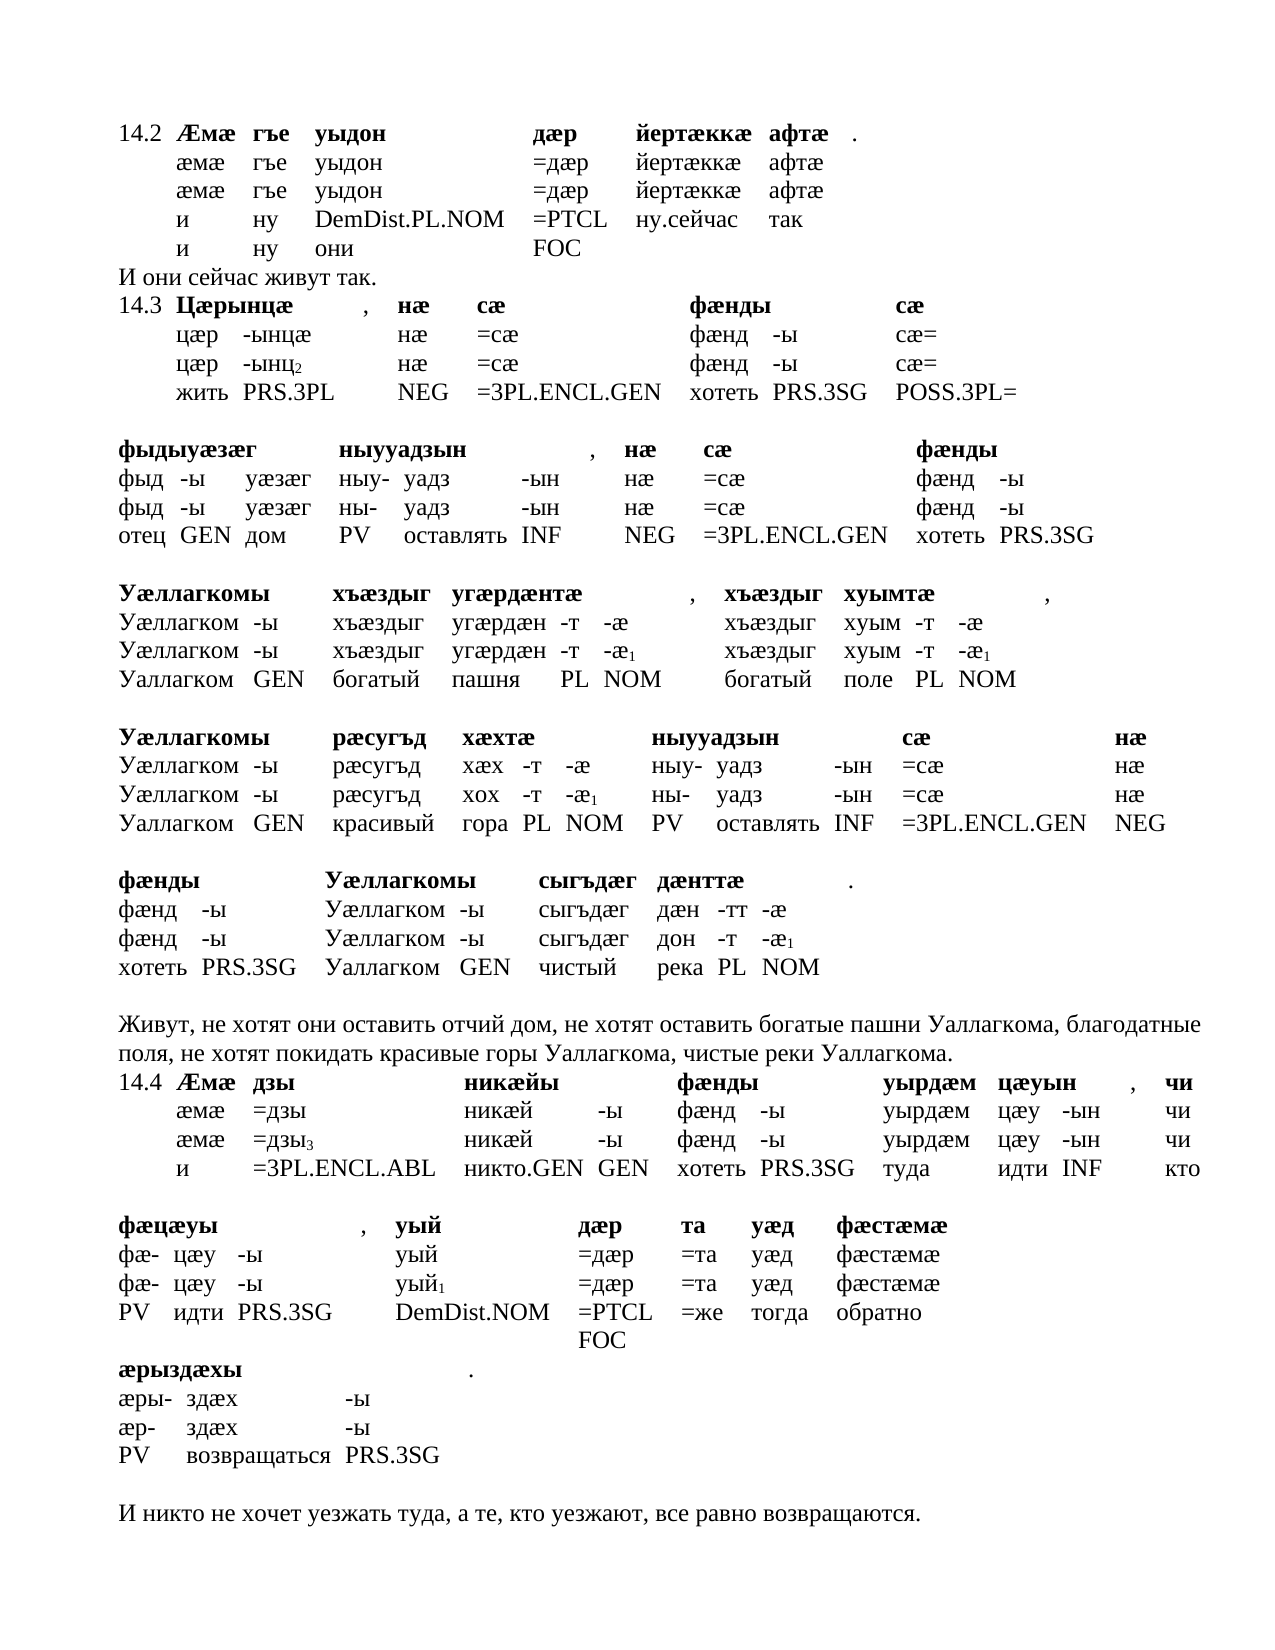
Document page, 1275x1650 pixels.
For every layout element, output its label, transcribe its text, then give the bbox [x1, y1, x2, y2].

text уæд [751, 1211, 822, 1239]
text река [657, 952, 704, 981]
text NOM [603, 664, 662, 693]
text PL [522, 808, 552, 837]
text фæстæмæ [836, 1268, 940, 1297]
text -ы [345, 1383, 440, 1412]
text они [314, 233, 519, 262]
text -ы [253, 751, 304, 779]
text GEN [253, 664, 304, 693]
text хотеть [916, 521, 985, 549]
text отец [118, 521, 166, 549]
text йертæккæ [636, 118, 755, 147]
text хъæздыг [332, 578, 438, 607]
text -ын [834, 779, 874, 808]
text уый [395, 1211, 564, 1239]
text гъе [253, 118, 301, 147]
text цæу [173, 1239, 224, 1268]
text уæзæг [245, 463, 311, 492]
text æмæ [176, 147, 225, 176]
text =сæ [902, 779, 1087, 808]
text PRS.3SG [345, 1441, 440, 1469]
text -ы [459, 894, 511, 923]
text гъе [253, 147, 287, 176]
text =сæ [703, 492, 888, 521]
text гъе [253, 176, 287, 204]
text Уæллагком [324, 923, 446, 952]
text фæнд [118, 894, 188, 923]
text хъæздыг [724, 636, 816, 664]
text нæ [1114, 779, 1166, 808]
text фæнды [118, 866, 311, 894]
text PL [915, 664, 944, 693]
text уый [395, 1239, 550, 1268]
text Живут, не хотят они оставить отчий дом, не хотят оставить богатые пашни Уаллагкома, благодатные поля, не хотят покидать красивые горы Уаллагкома, чистые реки Уаллагкома. [118, 1009, 1249, 1067]
text нæ [397, 291, 463, 319]
text DemDist.NOM [395, 1297, 550, 1326]
text =дæр [533, 147, 608, 176]
text NOM [958, 664, 1016, 693]
text та [681, 1211, 737, 1239]
text ныууадзын [651, 722, 888, 751]
text фыдыуæзæг [118, 434, 325, 463]
text PL [560, 664, 589, 693]
text фæстæмæ [836, 1211, 954, 1239]
text и [176, 1153, 225, 1182]
text =та [681, 1239, 723, 1268]
text Уæллагкомы [118, 578, 318, 607]
text æры- [118, 1383, 172, 1412]
text -т [560, 607, 589, 636]
text -ы [201, 894, 297, 923]
text =сæ [477, 348, 662, 377]
text рæсугъд [332, 779, 434, 808]
text ны- [651, 779, 702, 808]
text хуым [843, 607, 901, 636]
text дæнттæ [657, 866, 834, 894]
text -ынцæ [243, 319, 335, 348]
text цæуын [998, 1067, 1116, 1096]
text . [851, 118, 872, 147]
text фæ- [118, 1268, 159, 1297]
text Уаллагком [324, 952, 446, 981]
text цæу [998, 1096, 1048, 1124]
text INF [834, 808, 874, 837]
text PRS.3SG [999, 521, 1094, 549]
text -ын [1062, 1096, 1102, 1124]
text PRS.3SG [201, 952, 297, 981]
text красивый [332, 808, 434, 837]
text -æ1 [603, 636, 662, 664]
text нæ [397, 348, 449, 377]
text уадз [404, 492, 507, 521]
text дзы [253, 1067, 450, 1096]
text -ы [598, 1124, 649, 1153]
text сыгъдæг [538, 923, 629, 952]
text здæх [186, 1412, 331, 1441]
text фæнд [677, 1096, 746, 1124]
text Уæллагком [118, 607, 239, 636]
text обратно [836, 1297, 940, 1326]
text богатый [724, 664, 816, 693]
text -ы [999, 492, 1094, 521]
text -ынц2 [243, 348, 335, 377]
text INF [521, 521, 562, 549]
text -æ [958, 607, 1016, 636]
text =PTCL [578, 1297, 653, 1326]
text сæ= [895, 348, 1017, 377]
text -ы [345, 1412, 440, 1441]
text хуым [843, 636, 901, 664]
text фæнд [916, 492, 985, 521]
text 14.3 [118, 291, 162, 319]
text PRS.3PL [243, 377, 335, 406]
text PV [118, 1441, 172, 1469]
text никто.GEN [464, 1153, 584, 1182]
text 14.2 [118, 118, 162, 147]
text . [848, 866, 869, 894]
text NEG [397, 377, 449, 406]
text -æ1 [958, 636, 1016, 664]
text дæн [657, 894, 704, 923]
text -ын [834, 751, 874, 779]
text -æ1 [762, 923, 820, 952]
text Уæллагком [118, 751, 239, 779]
text Цæрынцæ [176, 291, 349, 319]
text ны- [339, 492, 390, 521]
text фæ- [118, 1239, 159, 1268]
text хъæздыг [724, 607, 816, 636]
text -ы [598, 1096, 649, 1124]
text =3PL.ENCL.ABL [253, 1153, 436, 1182]
text , [1044, 578, 1065, 607]
text рæсугъд [332, 722, 448, 751]
text пашня [452, 664, 546, 693]
text никæйы [464, 1067, 663, 1096]
text дæр [578, 1211, 667, 1239]
text ныууадзын [339, 434, 576, 463]
text -æ [762, 894, 820, 923]
text =дæр [578, 1239, 653, 1268]
text богатый [332, 664, 424, 693]
text уыдон [314, 118, 519, 147]
text афтæ [769, 147, 824, 176]
text GEN [180, 521, 231, 549]
text уырдæм [883, 1067, 984, 1096]
text ныу- [651, 751, 702, 779]
text NEG [624, 521, 676, 549]
text -ы [180, 463, 231, 492]
text Уæллагком [118, 779, 239, 808]
text йертæккæ [636, 176, 741, 204]
text поле [843, 664, 901, 693]
text фыд [118, 492, 166, 521]
text оставлять [404, 521, 507, 549]
text хох [462, 779, 508, 808]
text хотеть [689, 377, 759, 406]
text ну [253, 204, 287, 233]
text уæд [751, 1239, 808, 1268]
text -т [522, 779, 552, 808]
text -т [717, 923, 748, 952]
text рæсугъд [332, 751, 434, 779]
text -ы [201, 923, 297, 952]
text =дзы3 [253, 1124, 436, 1153]
text æр- [118, 1412, 172, 1441]
text FOC [533, 233, 622, 262]
text -æ [603, 607, 662, 636]
text -ы [237, 1268, 333, 1297]
text идти [173, 1297, 224, 1326]
text -ы [760, 1096, 855, 1124]
text =дзы [253, 1096, 436, 1124]
text нæ [624, 463, 676, 492]
text =сæ [477, 319, 662, 348]
text PRS.3SG [760, 1153, 855, 1182]
text угæрдæн [452, 607, 546, 636]
text уæзæг [245, 492, 311, 521]
text 14.4 [118, 1067, 162, 1096]
text чи [1165, 1096, 1200, 1124]
text PV [651, 808, 702, 837]
text Æмæ [176, 118, 239, 147]
text =сæ [703, 463, 888, 492]
text жить [176, 377, 229, 406]
text сыгъдæг [538, 894, 629, 923]
text никæй [464, 1096, 584, 1124]
text уыдон [314, 176, 505, 204]
text никæй [464, 1124, 584, 1153]
text кто [1165, 1153, 1200, 1182]
text -ы [253, 636, 304, 664]
text хъæздыг [332, 607, 424, 636]
text И они сейчас живут так. [118, 262, 1249, 291]
text сæ [703, 434, 902, 463]
text -ы [253, 779, 304, 808]
text PV [339, 521, 390, 549]
text æмæ [176, 1124, 225, 1153]
text , [689, 578, 710, 607]
text =же [681, 1297, 723, 1326]
text PV [118, 1297, 159, 1326]
text дон [657, 923, 704, 952]
text , [363, 291, 384, 319]
text =дæр [578, 1268, 653, 1297]
text фæнды [689, 291, 882, 319]
text гора [462, 808, 508, 837]
text , [1130, 1067, 1151, 1096]
text -ы [772, 319, 868, 348]
text уыдон [314, 147, 505, 176]
text афтæ [769, 176, 824, 204]
text POSS.3PL= [895, 377, 1017, 406]
text фæнды [916, 434, 1108, 463]
text И никто не хочет уезжать туда, а те, кто уезжают, все равно возвращаются. [118, 1498, 1249, 1527]
text , [589, 434, 610, 463]
text æрыздæхы [118, 1354, 454, 1383]
text =3PL.ENCL.GEN [902, 808, 1087, 837]
text -ы [237, 1239, 333, 1268]
text Уæллагком [118, 636, 239, 664]
text =PTCL [533, 204, 608, 233]
text -ын [521, 463, 562, 492]
text -ы [760, 1124, 855, 1153]
text тогда [751, 1297, 808, 1326]
text йертæккæ [636, 147, 741, 176]
text сæ [477, 291, 676, 319]
text уырдæм [883, 1096, 970, 1124]
text чистый [538, 952, 629, 981]
text . [468, 1354, 489, 1383]
text фæнд [916, 463, 985, 492]
text хæх [462, 751, 508, 779]
text Уæллагкомы [324, 866, 524, 894]
text цæр [176, 319, 229, 348]
text уадз [716, 751, 820, 779]
text дом [245, 521, 311, 549]
text дæр [533, 118, 622, 147]
text PRS.3SG [772, 377, 868, 406]
text сæ [902, 722, 1101, 751]
text Уаллагком [118, 808, 239, 837]
text хъæздыг [332, 636, 424, 664]
text -æ1 [565, 779, 624, 808]
text так [769, 204, 824, 233]
text Уæллагкомы [118, 722, 318, 751]
text -ы [180, 492, 231, 521]
text цæу [998, 1124, 1048, 1153]
text и [176, 204, 225, 233]
text угæрдæн [452, 636, 546, 664]
text æмæ [176, 176, 225, 204]
text Уæллагком [324, 894, 446, 923]
text цæу [173, 1268, 224, 1297]
text сыгъдæг [538, 866, 643, 894]
text -ы [253, 607, 304, 636]
text фæцæуы [118, 1211, 347, 1239]
text INF [1062, 1153, 1102, 1182]
text =дæр [533, 176, 608, 204]
text -ы [999, 463, 1094, 492]
text чи [1165, 1124, 1200, 1153]
text , [360, 1211, 381, 1239]
text -ын [521, 492, 562, 521]
text фæнды [677, 1067, 869, 1096]
text хæхтæ [462, 722, 638, 751]
text -тт [717, 894, 748, 923]
text -т [560, 636, 589, 664]
text =3PL.ENCL.GEN [703, 521, 888, 549]
text сæ [895, 291, 1031, 319]
text æмæ [176, 1096, 225, 1124]
text уый1 [395, 1268, 550, 1297]
text фæнд [689, 319, 759, 348]
text нæ [624, 492, 676, 521]
text сæ= [895, 319, 1017, 348]
text оставлять [716, 808, 820, 837]
text нæ [1114, 722, 1180, 751]
text -т [915, 636, 944, 664]
text Уаллагком [118, 664, 239, 693]
text фыд [118, 463, 166, 492]
text -ын [1062, 1124, 1102, 1153]
text уæд [751, 1268, 808, 1297]
text цæр [176, 348, 229, 377]
text NOM [762, 952, 820, 981]
text возвращаться [186, 1441, 331, 1469]
text -ы [459, 923, 511, 952]
text PRS.3SG [237, 1297, 333, 1326]
text ну.сейчас [636, 204, 741, 233]
text чи [1165, 1067, 1214, 1096]
text уадз [716, 779, 820, 808]
text фæнд [689, 348, 759, 377]
text фæнд [677, 1124, 746, 1153]
text =та [681, 1268, 723, 1297]
text -æ [565, 751, 624, 779]
text фæстæмæ [836, 1239, 940, 1268]
text -т [915, 607, 944, 636]
text -ы [772, 348, 868, 377]
text GEN [598, 1153, 649, 1182]
text нæ [624, 434, 689, 463]
text хотеть [118, 952, 188, 981]
text и [176, 233, 239, 262]
text ну [253, 233, 301, 262]
text нæ [397, 319, 449, 348]
text уадз [404, 463, 507, 492]
text хотеть [677, 1153, 746, 1182]
text GEN [459, 952, 511, 981]
text уырдæм [883, 1124, 970, 1153]
text угæрдæнтæ [452, 578, 676, 607]
text нæ [1114, 751, 1166, 779]
text идти [998, 1153, 1048, 1182]
text -т [522, 751, 552, 779]
text PL [717, 952, 748, 981]
text GEN [253, 808, 304, 837]
text здæх [186, 1383, 331, 1412]
text ныу- [339, 463, 390, 492]
text хуымтæ [843, 578, 1030, 607]
text Æмæ [176, 1067, 239, 1096]
text туда [883, 1153, 970, 1182]
text NEG [1114, 808, 1166, 837]
text афтæ [769, 118, 838, 147]
text хъæздыг [724, 578, 830, 607]
text =сæ [902, 751, 1087, 779]
text =3PL.ENCL.GEN [477, 377, 662, 406]
text DemDist.PL.NOM [314, 204, 505, 233]
text фæнд [118, 923, 188, 952]
text NOM [565, 808, 624, 837]
text FOC [578, 1326, 667, 1354]
